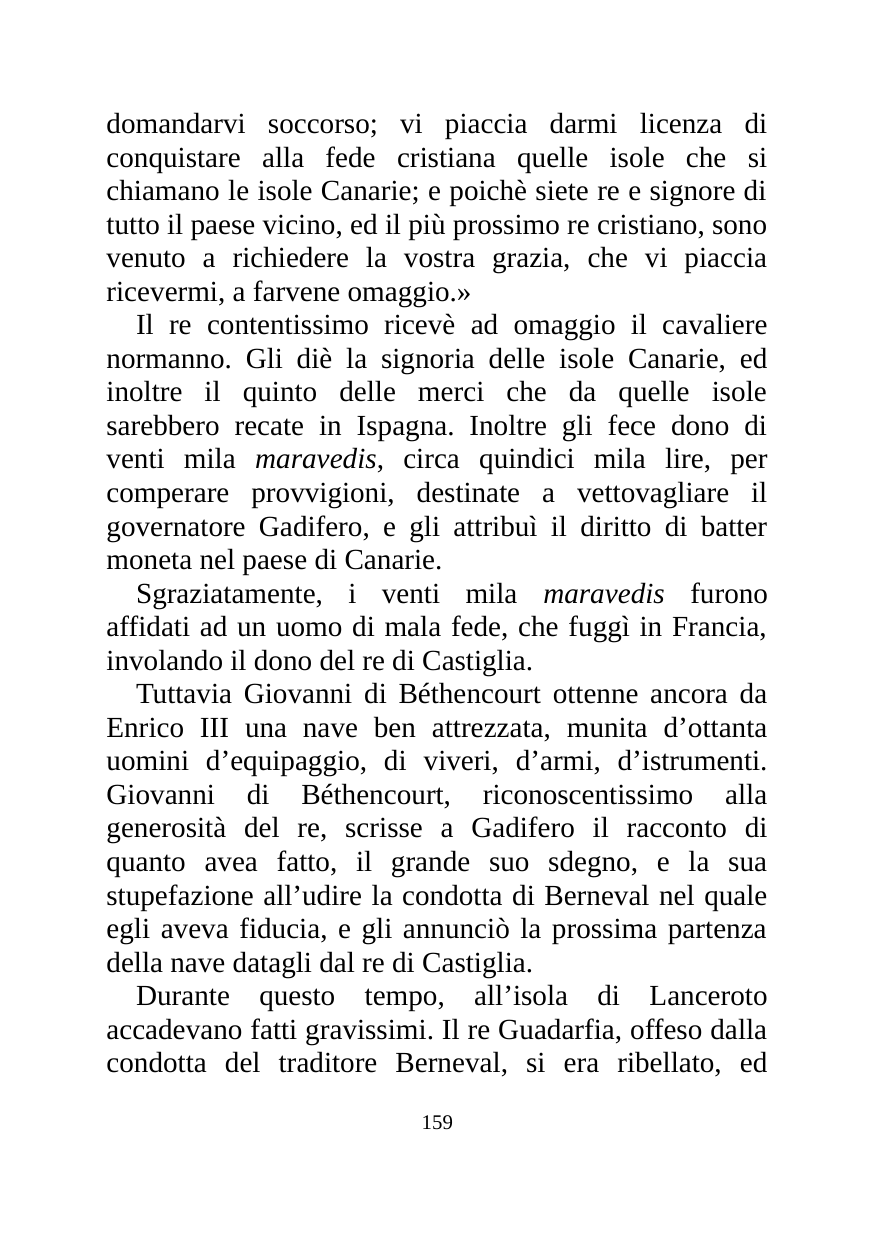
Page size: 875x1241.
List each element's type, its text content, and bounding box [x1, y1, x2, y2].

text Sgraziatamente, i venti mila maravedis furono affidati ad un uomo di mala fede, che fuggì in Francia, involando il dono del re di Castiglia. [106, 576, 768, 676]
text Tuttavia Giovanni di Béthencourt ottenne ancora da Enrico III una nave ben attrezzata, munita d’ottanta uomini d’equipaggio, di viveri, d’armi, d’istrumenti. Giovanni di Béthencourt, riconoscentissimo alla generosità del re, scrisse a Gadifero il racconto di quanto avea fatto, il grande suo sdegno, e la sua stupefazione all’udire la condotta di Berneval nel quale egli aveva fiducia, e gli annunciò la prossima partenza della nave datagli dal re di Castiglia. [106, 676, 768, 978]
text Durante questo tempo, all’isola di Lanceroto accadevano fatti gravissimi. Il re Guadarfia, offeso dalla condotta del traditore Berneval, si era ribellato, ed [106, 978, 768, 1079]
text Il re contentissimo ricevè ad omaggio il cavaliere normanno. Gli diè la signoria delle isole Canarie, ed inoltre il quinto delle merci che da quelle isole sarebbero recate in Ispagna. Inoltre gli fece dono di venti mila maravedis, circa quindici mila lire, per comperare provvigioni, destinate a vettovagliare il governatore Gadifero, e gli attribuì il diritto di batter moneta nel paese di Canarie. [106, 307, 768, 576]
text domandarvi soccorso; vi piaccia darmi licenza di conquistare alla fede cristiana quelle isole che si chiamano le isole Canarie; e poichè siete re e signore di tutto il paese vicino, ed il più prossimo re cristiano, sono venuto a richiedere la vostra grazia, che vi piaccia ricevermi, a farvene omaggio.» [106, 106, 768, 307]
